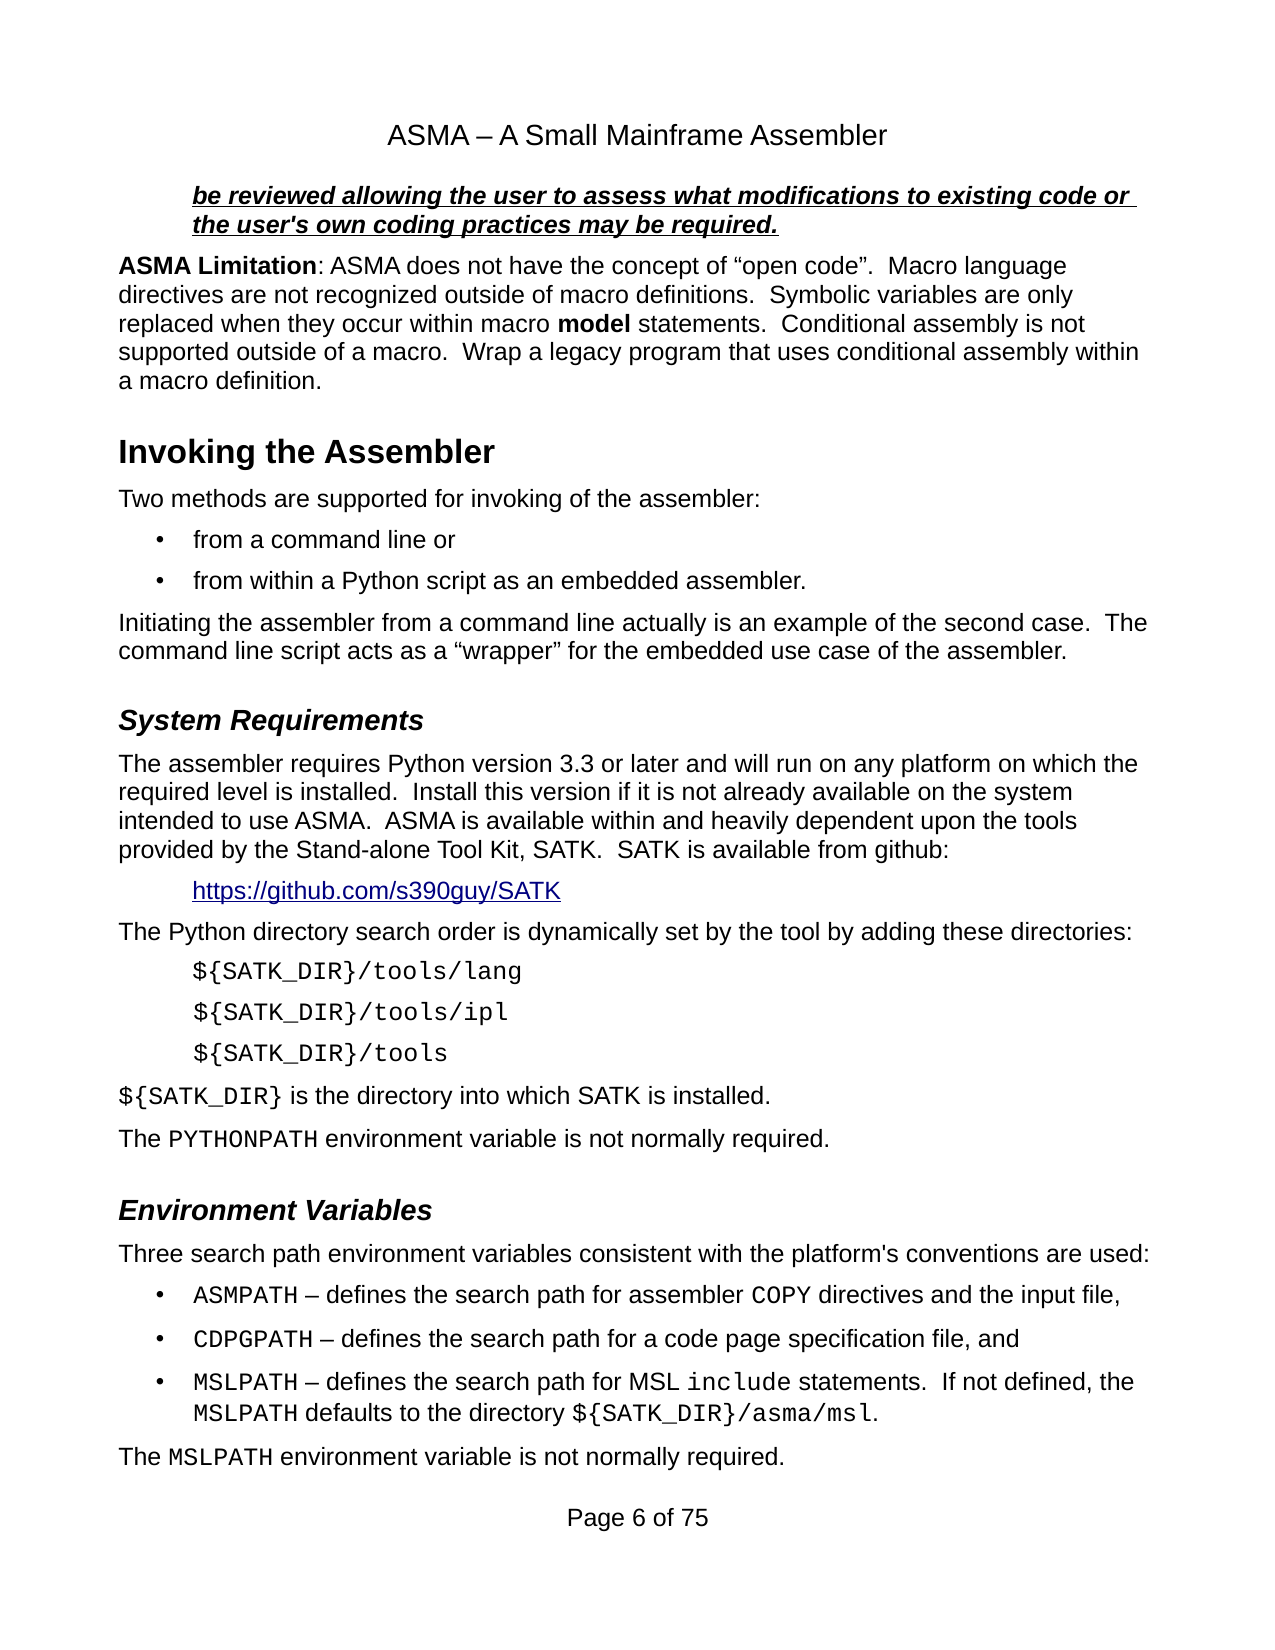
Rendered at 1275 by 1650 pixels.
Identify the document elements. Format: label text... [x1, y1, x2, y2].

text ${SATK_DIR}/tools/ipl [118, 999, 1157, 1028]
subtitle Environment Variables [118, 1193, 1157, 1226]
text ${SATK_DIR}/tools [118, 1040, 1157, 1068]
list CDPGPATH – defines the search path for a code page specification file, and [156, 1324, 1157, 1354]
subtitle Invoking the Assembler [118, 432, 1157, 471]
list ASMPATH – defines the search path for assembler COPY directives and the input file, [156, 1280, 1157, 1311]
text ${SATK_DIR} is the directory into which SATK is installed. [118, 1081, 1157, 1112]
subtitle System Requirements [118, 702, 1157, 736]
list from within a Python script as an embedded assembler. [156, 566, 1157, 595]
text The assembler requires Python version 3.3 or later and will run on any platform on which the required level is installed. Install this version if it is not already available on the system intended to use ASMA. ASMA is available within and heavily dependent upon the tools provided by the Stand-alone Tool Kit, SATK. SATK is available from github: [118, 748, 1157, 863]
text The PYTHONPATH environment variable is not normally required. [118, 1124, 1157, 1155]
text Two methods are supported for invoking of the assembler: [118, 483, 1157, 512]
text be reviewed allowing the user to assess what modifications to existing code or the user's own coding practices may be required. [192, 181, 1157, 239]
text ASMA Limitation: ASMA does not have the concept of “open code”. Macro language directives are not recognized outside of macro definitions. Symbolic variables are only replaced when they occur within macro model statements. Conditional assembly is not supported outside of a macro. Wrap a legacy program that uses conditional assembly within a macro definition. [118, 251, 1157, 395]
text Initiating the assembler from a command line actually is an example of the second case. The command line script acts as a “wrapper” for the embedded use case of the assembler. [118, 607, 1157, 665]
list from a command line or [156, 525, 1157, 554]
text Three search path environment variables consistent with the platform's conventions are used: [118, 1239, 1157, 1268]
text The MSLPATH environment variable is not normally required. [118, 1441, 1157, 1472]
text ${SATK_DIR}/tools/lang [192, 958, 1157, 987]
list MSLPATH – defines the search path for MSL include statements. If not defined, the MSLPATH defaults to the directory ${SATK_DIR}/asma/msl. [156, 1367, 1157, 1429]
text The Python directory search order is dynamically set by the tool by adding these directories: [118, 917, 1157, 946]
text https://github.com/s390guy/SATK [192, 876, 1157, 905]
